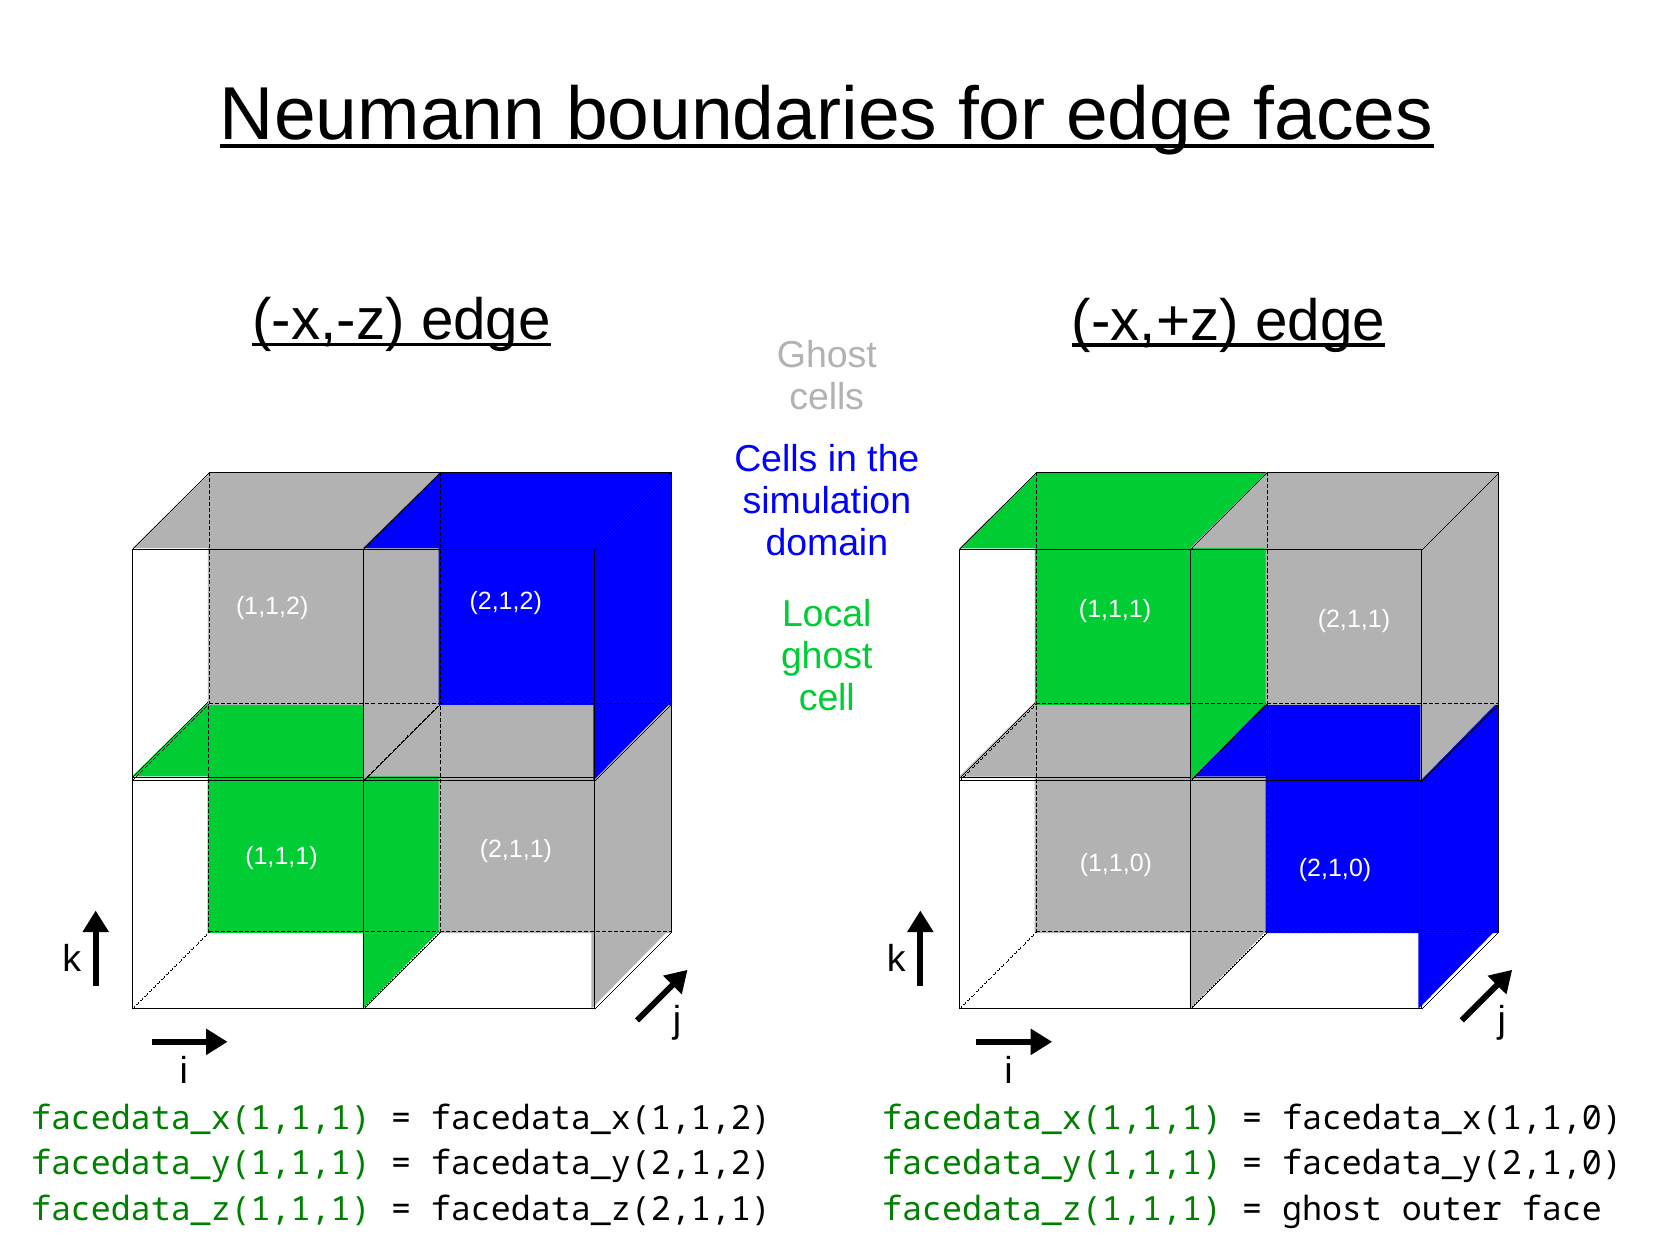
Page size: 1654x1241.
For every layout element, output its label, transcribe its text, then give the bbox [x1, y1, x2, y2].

text_box (2,1,2) [440, 579, 572, 622]
text_box k [42, 929, 101, 987]
text_box (1,1,1) [221, 834, 342, 878]
text_box [133, 550, 363, 777]
text_box Cells in the simulation domain [715, 430, 938, 571]
text_box [364, 550, 594, 780]
text_box (-x,+z) edge [985, 280, 1473, 379]
text_box (1,1,1) [1048, 587, 1182, 631]
text_box Local ghost cell [732, 584, 922, 726]
text_box i [154, 1042, 213, 1086]
text_box (1,1,2) [209, 584, 336, 628]
text_box [1191, 781, 1421, 1008]
text_box [1034, 781, 1190, 1008]
text_box j [648, 991, 706, 1048]
text_box Ghost cells [715, 326, 938, 425]
text_box (1,1,0) [1053, 841, 1179, 885]
text_box facedata_x(1,1,1) = facedata_x(1,1,0) facedata_y(1,1,1) = facedata_y(2,1,0) facedata_z(1,1,1) = ghost outer face [867, 1086, 1641, 1202]
text_box [364, 781, 594, 1008]
text_box (-x,-z) edge [169, 279, 635, 379]
text_box [1191, 550, 1421, 780]
text_box (2,1,1) [449, 827, 583, 870]
text_box [207, 781, 363, 1008]
text_box [960, 550, 1190, 777]
text_box (2,1,0) [1267, 846, 1404, 890]
text_box facedata_x(1,1,1) = facedata_x(1,1,2) facedata_y(1,1,1) = facedata_y(2,1,2) facedata_z(1,1,1) = facedata_z(2,1,1) [16, 1086, 789, 1202]
text_box [132, 472, 672, 1006]
text_box (2,1,1) [1288, 597, 1421, 641]
text_box i [979, 1042, 1038, 1099]
text_box k [867, 929, 926, 987]
text_box [959, 472, 1499, 1006]
text_box Neumann boundaries for edge faces [74, 64, 1579, 164]
text_box j [1472, 991, 1531, 1048]
